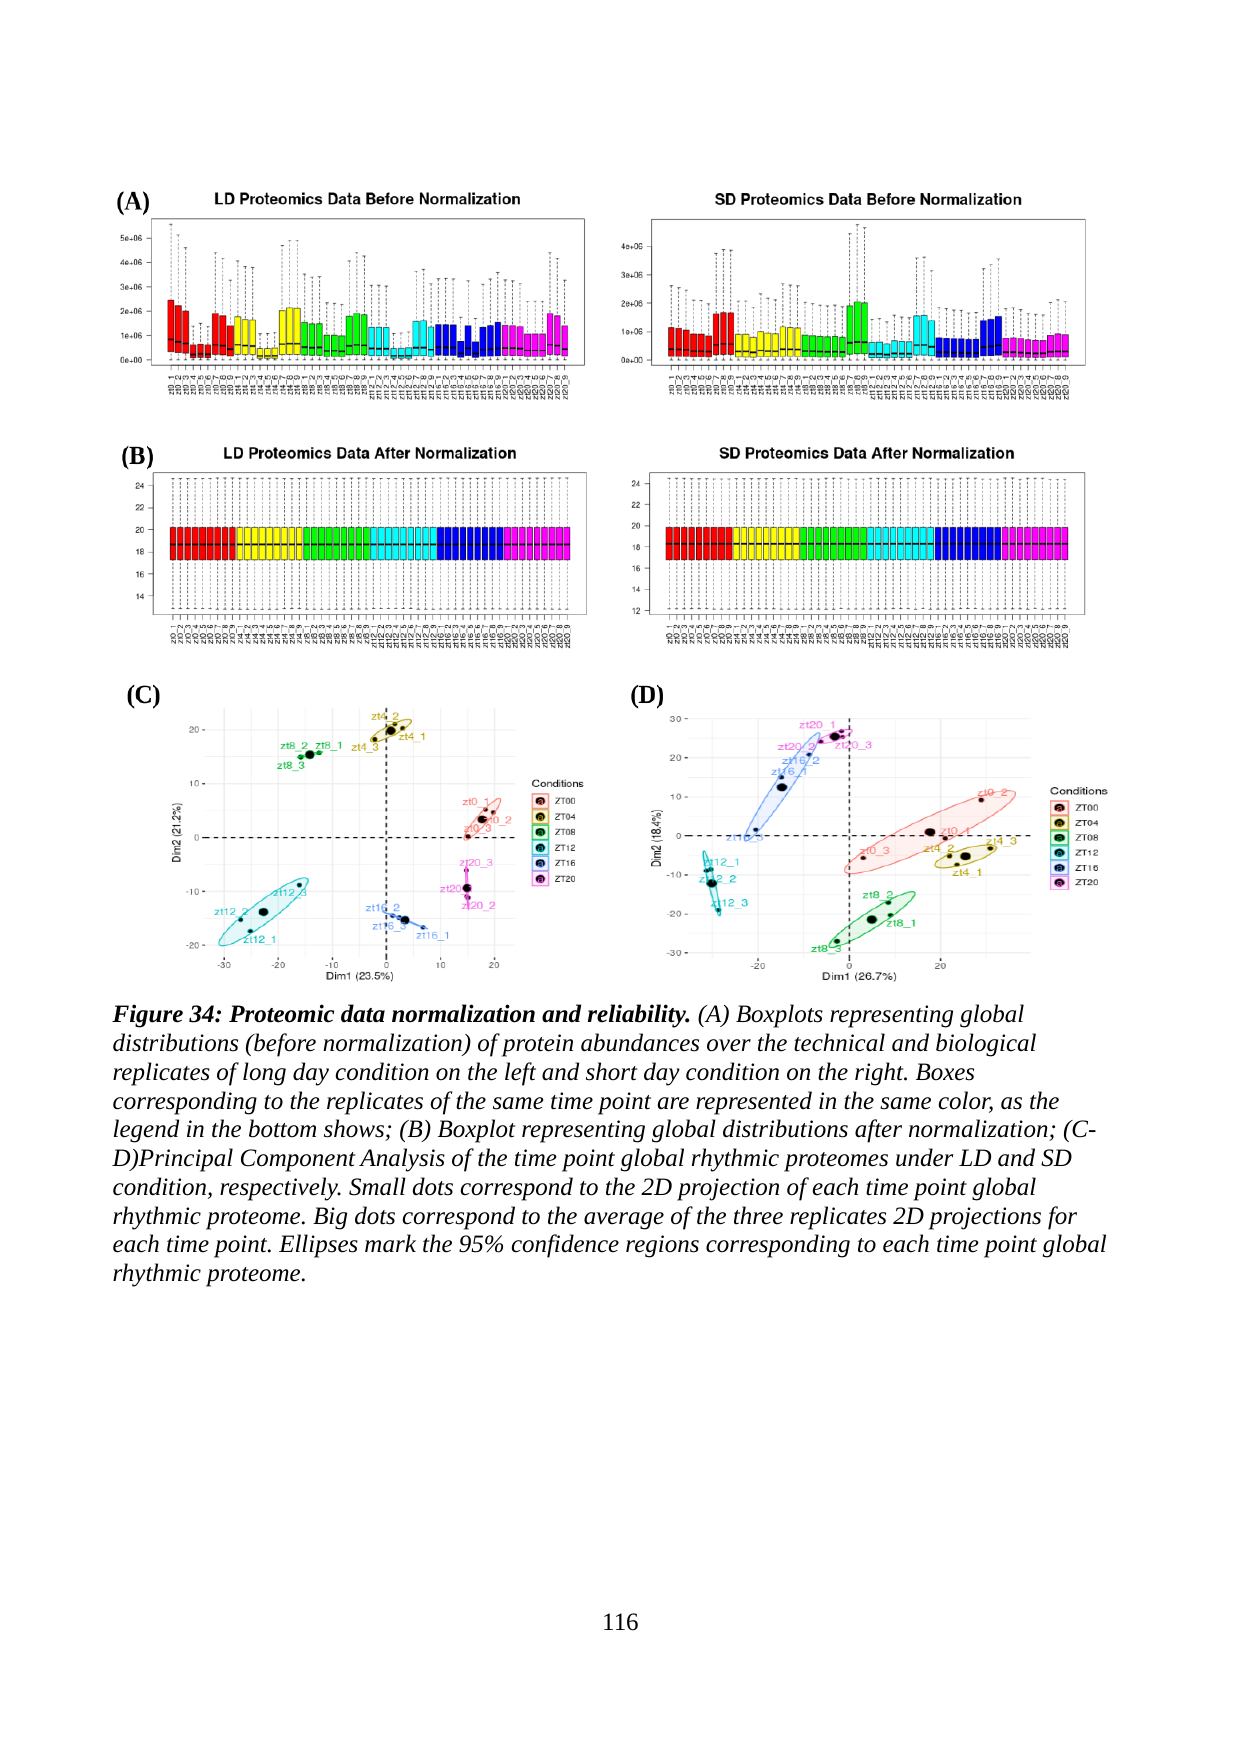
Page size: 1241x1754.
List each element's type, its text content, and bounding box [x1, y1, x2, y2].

picture [112, 167, 1114, 1000]
text Figure 34: Proteomic data normalization and reliability. (A) Boxplots representing global distributions (before normalization) of protein abundances over the technical and biological replicates of long day condition on the left and short day condition on the right. Boxes corresponding to the replicates of the same time point are represented in the same color, as the legend in the bottom shows; (B) Boxplot representing global distributions after normalization; (C-D)Principal Component Analysis of the time point global rhythmic proteomes under LD and SD condition, respectively. Small dots correspond to the 2D projection of each time point global rhythmic proteome. Big dots correspond to the average of the three replicates 2D projections for each time point. Ellipses mark the 95% confidence regions corresponding to each time point global rhythmic proteome. [112, 1000, 1114, 1287]
